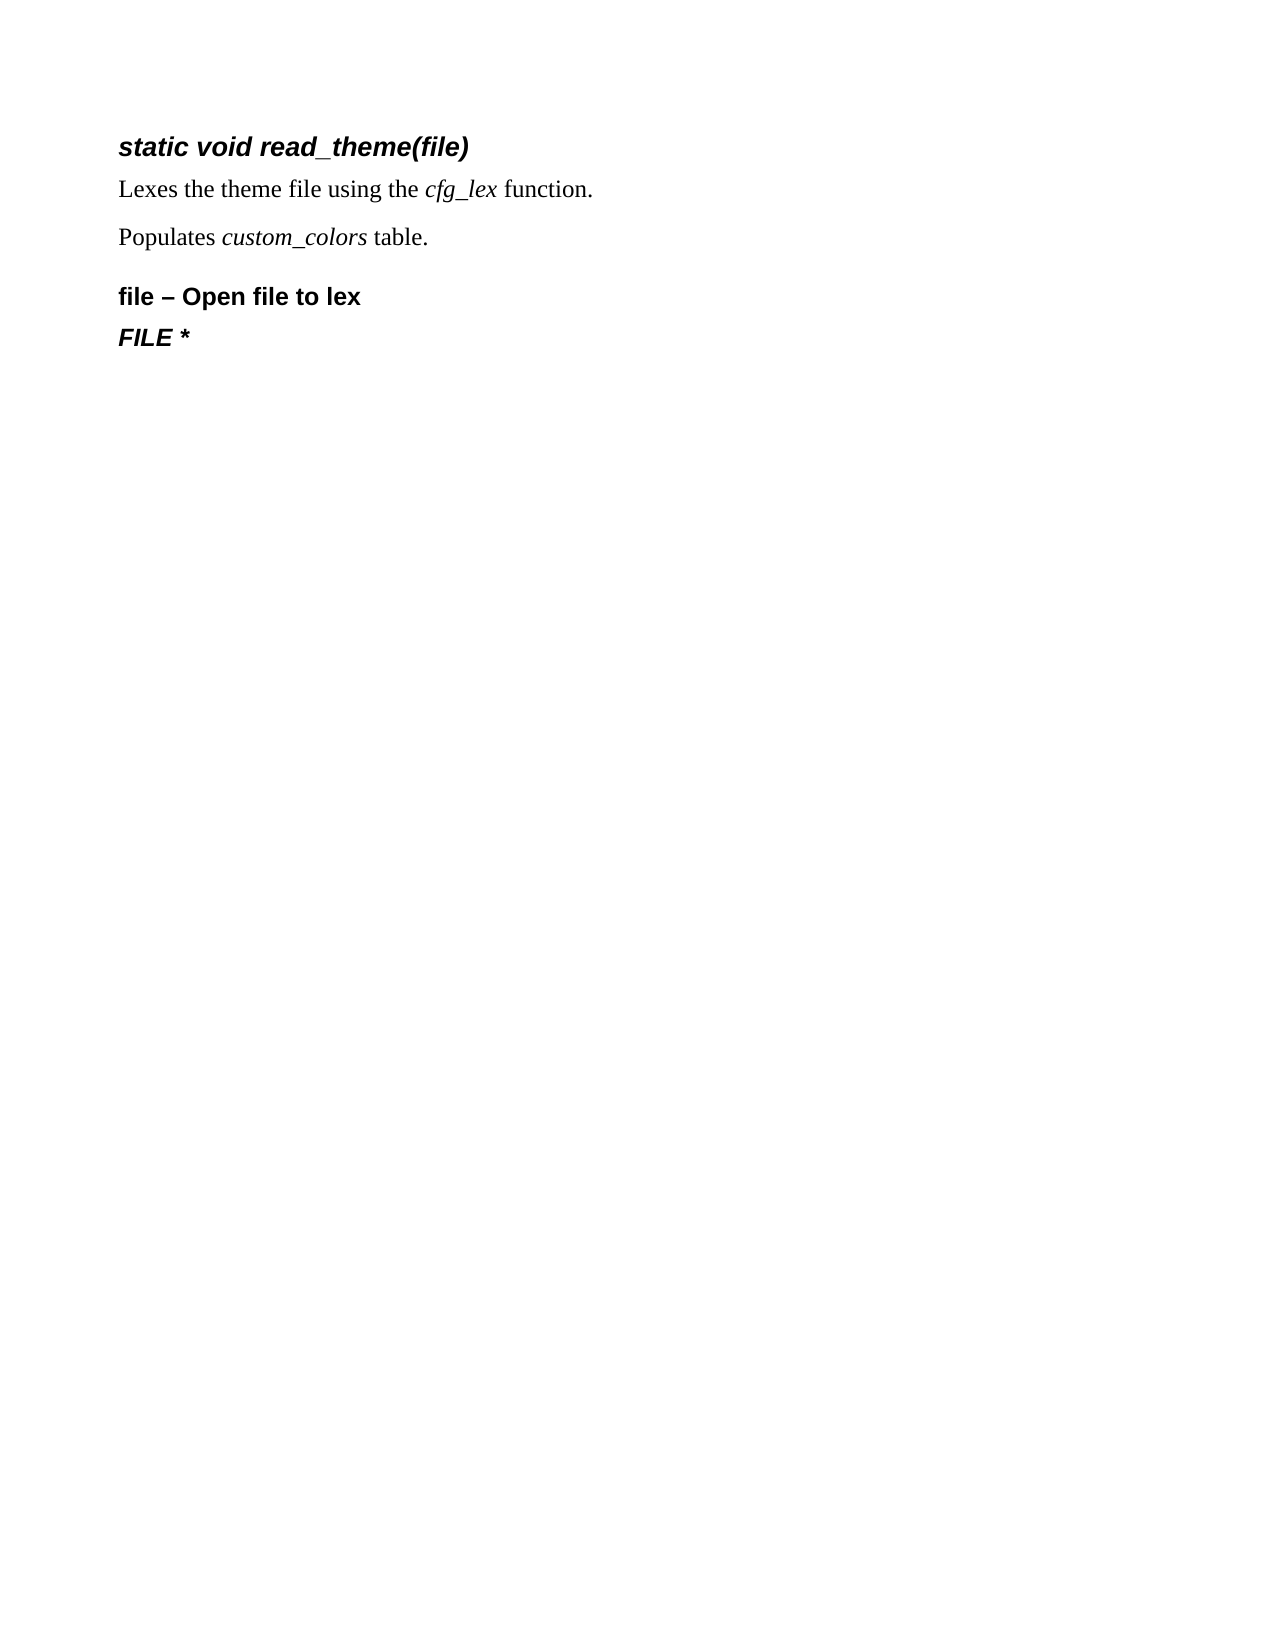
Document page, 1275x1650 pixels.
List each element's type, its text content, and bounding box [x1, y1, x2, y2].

subtitle FILE * [118, 323, 1157, 352]
text Populates custom_colors table. [118, 222, 1157, 251]
text Lexes the theme file using the cfg_lex function. [118, 174, 1157, 203]
subtitle static void read_theme(file) [118, 131, 1157, 162]
subtitle file – Open file to lex [118, 282, 1157, 311]
